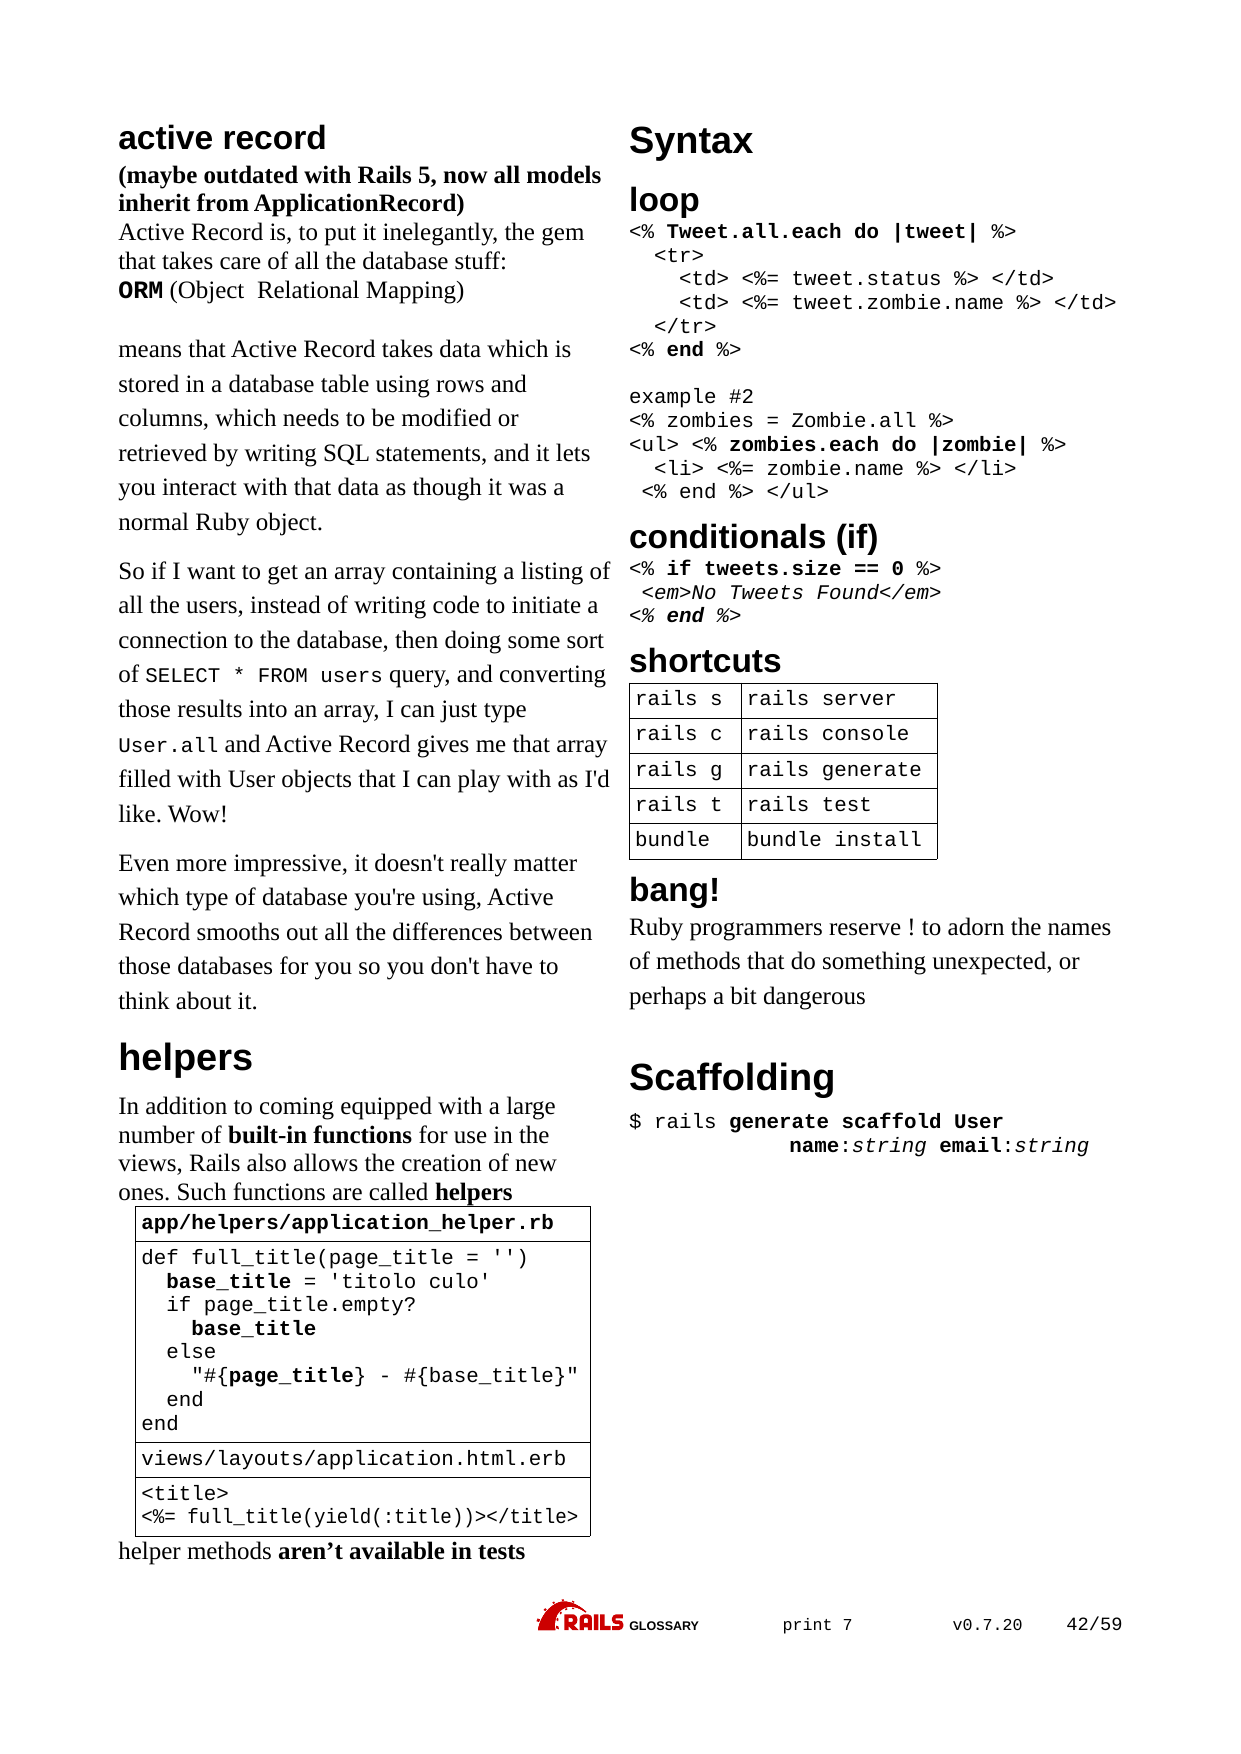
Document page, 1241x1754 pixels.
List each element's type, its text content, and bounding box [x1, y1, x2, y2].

text <% Tweet.all.each do |tweet| %> [629, 221, 1122, 245]
text So if I want to get an array containing a listing of all the users, instead of writing code to initiate a connection to the database, then doing some sort of SELECT * FROM users query, and converting those results into an array, I can just type User.all and Active Record gives me that array filled with User objects that I can play with as I'd like. Wow! [118, 556, 611, 827]
subtitle conditionals (if) [629, 517, 1122, 555]
subtitle Syntax [629, 118, 1122, 162]
text <% zombies = Zombie.all %> [629, 410, 1122, 434]
subtitle loop [629, 179, 1122, 218]
text name:string email:string [629, 1135, 1122, 1158]
table_cell rails generate [742, 754, 937, 788]
text <% end %> [629, 605, 1122, 629]
subtitle Scaffolding [629, 1055, 1122, 1098]
table_cell rails console [742, 719, 937, 753]
text <% end %> [629, 339, 1122, 363]
table_header rails server [742, 684, 937, 718]
text <tr> [629, 245, 1122, 268]
subtitle helpers [118, 1035, 611, 1078]
table_cell bundle install [742, 824, 937, 858]
subtitle bang! [629, 870, 1122, 909]
text Ruby programmers reserve ! to adorn the names of methods that do something unexpected, or perhaps a bit dangerous [629, 912, 1122, 1009]
text $ rails generate scaffold User [629, 1111, 1122, 1135]
table_cell def full_title(page_title = '') base_title = 'titolo culo' if page_title.empty? base_title else "#{page_title} - #{base_title}" end end [136, 1242, 590, 1442]
table_cell rails test [742, 789, 937, 823]
table_cell rails t [630, 789, 741, 823]
text means that Active Record takes data which is stored in a database table using rows and columns, which needs to be modified or retrieved by writing SQL statements, and it lets you interact with that data as though it was a normal Ruby object. [118, 334, 611, 535]
text <% if tweets.size == 0 %> [629, 558, 1122, 582]
table_cell rails g [630, 754, 741, 788]
text Even more impressive, it doesn't really matter which type of database you're using, Active Record smooths out all the differences between those databases for you so you don't have to think about it. [118, 848, 611, 1014]
text Active Record is, to put it inelegantly, the gem that takes care of all the database stuff: [118, 217, 611, 275]
table_cell bundle [630, 824, 741, 858]
text helper methods aren’t available in tests [118, 1536, 611, 1565]
text In addition to coming equipped with a large number of built-in functions for use in the views, Rails also allows the creation of new ones. Such functions are called helpers [118, 1091, 611, 1206]
text ORM (Object Relational Mapping) [118, 275, 611, 306]
text <li> <%= zombie.name %> </li> [629, 457, 1122, 481]
text (maybe outdated with Rails 5, now all models inherit from ApplicationRecord) [118, 160, 611, 217]
text <td> <%= tweet.status %> </td> [629, 268, 1122, 292]
subtitle shortcuts [629, 641, 1122, 679]
text <ul> <% zombies.each do |zombie| %> [629, 434, 1122, 457]
text <em>No Tweets Found</em> [629, 582, 1122, 605]
table_header rails s [630, 684, 741, 718]
text </tr> [629, 316, 1122, 339]
subtitle active record [118, 118, 611, 157]
table_cell rails c [630, 719, 741, 753]
table_cell views/layouts/application.html.erb [136, 1443, 590, 1477]
text <td> <%= tweet.zombie.name %> </td> [629, 292, 1122, 316]
table_cell <title> <%= full_title(yield(:title))></title> [136, 1478, 590, 1536]
table_header app/helpers/application_helper.rb [136, 1207, 590, 1241]
text <% end %> </ul> [629, 481, 1122, 505]
text example #2 [629, 387, 1122, 410]
